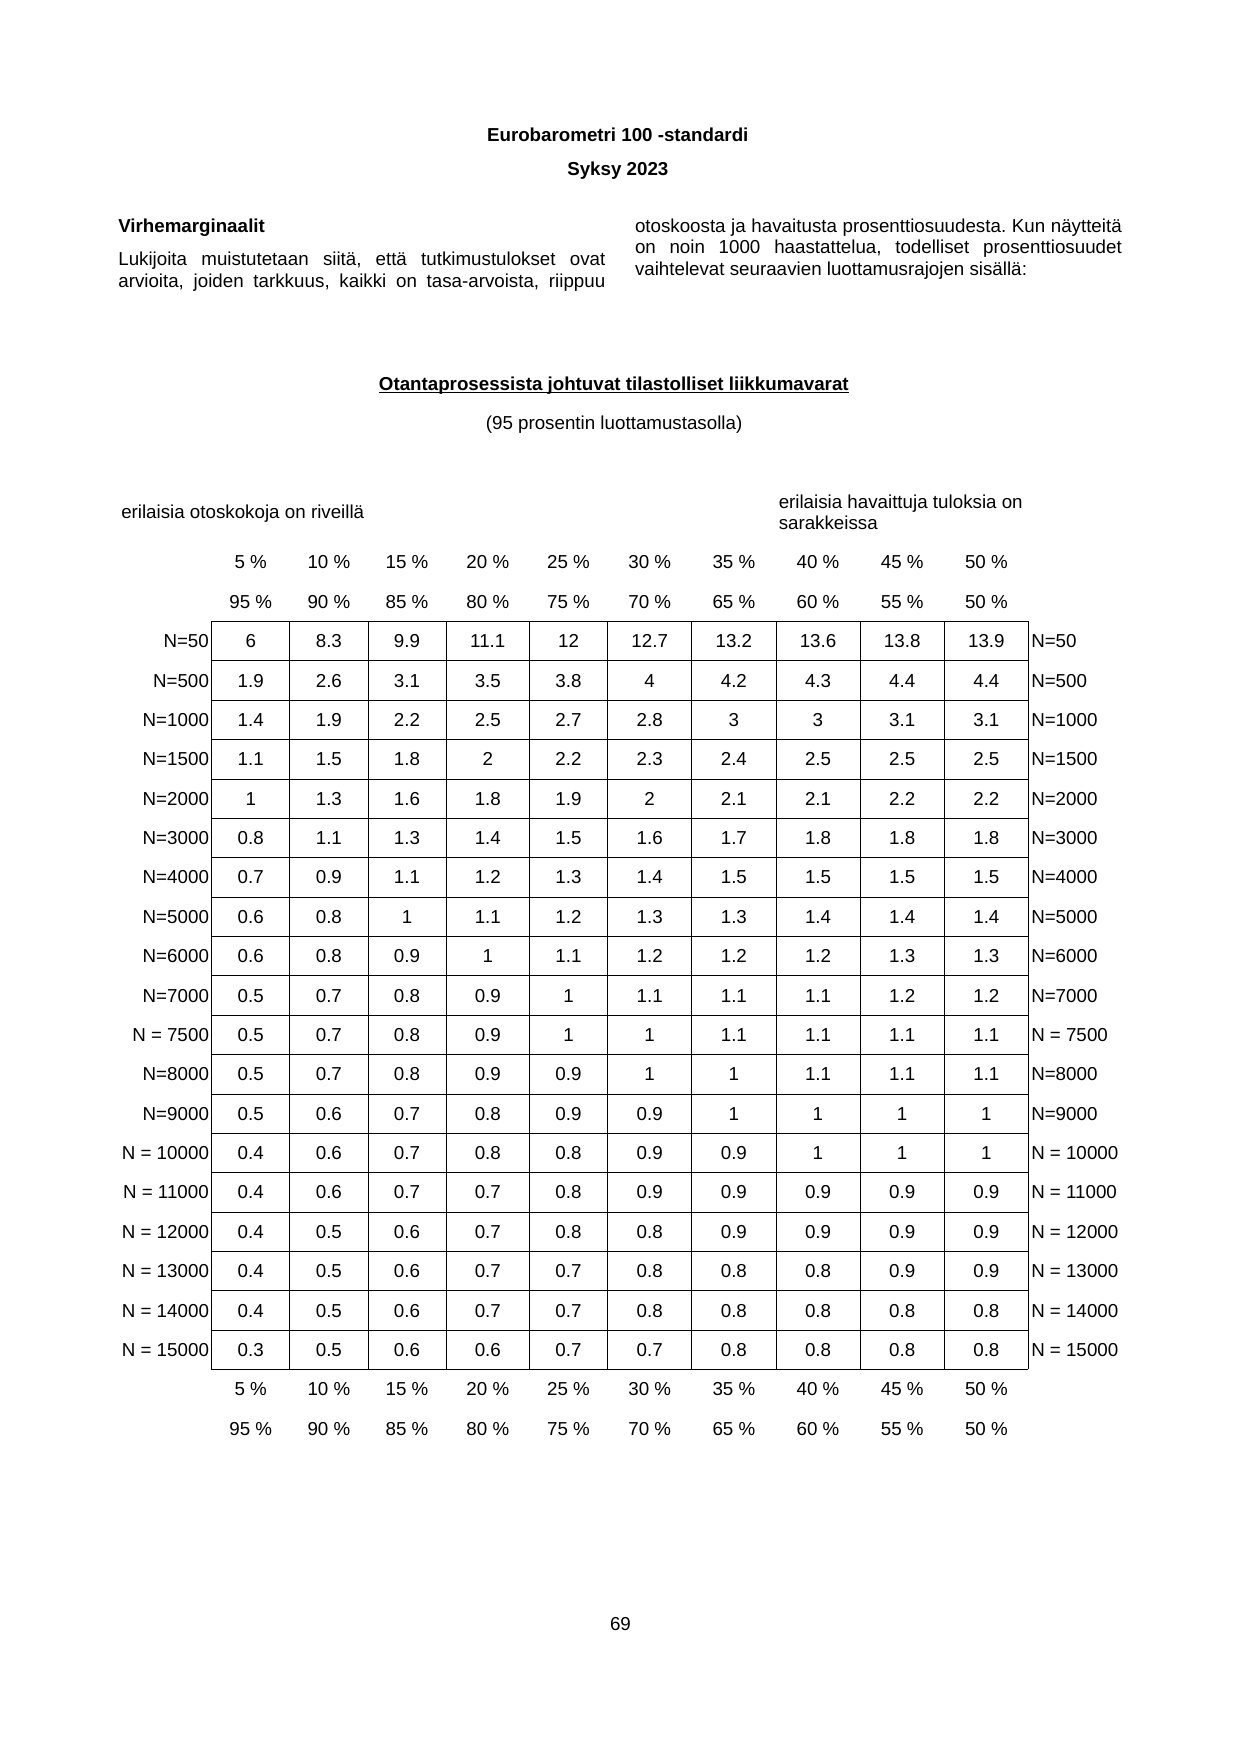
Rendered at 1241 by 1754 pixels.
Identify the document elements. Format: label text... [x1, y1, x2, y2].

table_cell 2,7 [530, 701, 607, 739]
table_cell 1,2 [692, 937, 776, 975]
table_cell N = 7500 [118, 1015, 211, 1054]
table_cell [118, 1369, 211, 1408]
table_cell N=5000 [118, 897, 211, 936]
table_cell 1,4 [608, 858, 691, 897]
table_cell 40 % [776, 1370, 860, 1408]
table_cell 35 % [691, 543, 776, 582]
table_cell 13,8 [861, 622, 944, 660]
table_cell 1,1 [692, 976, 776, 1015]
table_cell 0,7 [447, 1213, 529, 1251]
table_cell 0,8 [608, 1291, 691, 1330]
table_cell 1,5 [945, 858, 1028, 897]
table_cell N=500 [118, 660, 211, 700]
table_cell 11,1 [447, 622, 529, 660]
table_cell 2,1 [777, 780, 860, 818]
table_cell 0,9 [777, 1173, 860, 1212]
table_cell N = 12000 [118, 1212, 211, 1251]
table_cell N=2000 [1029, 779, 1122, 818]
table_header [118, 364, 211, 403]
table_cell 25 % [529, 543, 607, 582]
table_cell N=4000 [1029, 857, 1122, 897]
table_cell N = 13000 [118, 1251, 211, 1290]
table_cell N=6000 [118, 936, 211, 975]
table_cell 1,5 [861, 858, 944, 897]
table_cell 13,9 [945, 622, 1028, 660]
table_cell 20 % [446, 543, 529, 582]
table_cell 0,6 [369, 1252, 446, 1290]
table_cell 2,2 [945, 780, 1028, 818]
table_cell 1,7 [692, 819, 776, 857]
table_cell 0,8 [861, 1291, 944, 1330]
table_cell 0,5 [290, 1291, 368, 1330]
table_cell N=3000 [1029, 818, 1122, 857]
table_cell 6 [212, 622, 289, 660]
table_cell 1,4 [777, 898, 860, 936]
table_cell 0,8 [447, 1095, 529, 1133]
table_cell 0,9 [692, 1173, 776, 1212]
table_cell N = 14000 [1029, 1290, 1122, 1330]
table_cell 0,8 [290, 898, 368, 936]
table_cell N = 11000 [1029, 1172, 1122, 1212]
table_cell 0,4 [212, 1134, 289, 1172]
table_cell 1,3 [861, 937, 944, 975]
table_cell 2,6 [290, 661, 368, 700]
table_cell 4,3 [777, 661, 860, 700]
table_header [290, 364, 368, 403]
table_cell [860, 403, 944, 442]
table_cell 0,5 [290, 1331, 368, 1369]
table_cell 1,1 [692, 1016, 776, 1054]
table_cell N = 10000 [1029, 1133, 1122, 1172]
table_cell 0,9 [945, 1173, 1028, 1212]
table_cell 1,1 [290, 819, 368, 857]
table_cell [446, 443, 529, 482]
table_cell [118, 543, 211, 582]
table_cell 1,8 [861, 819, 944, 857]
table_cell 0,5 [212, 1016, 289, 1054]
table_cell 2,5 [777, 740, 860, 778]
table_cell 0,9 [777, 1213, 860, 1251]
table_cell 0,9 [447, 1016, 529, 1054]
table_cell [1028, 543, 1122, 582]
table_cell 1 [530, 1016, 607, 1054]
table_cell 0,4 [212, 1291, 289, 1330]
table_cell 3,1 [861, 701, 944, 739]
table_cell 0,5 [290, 1213, 368, 1251]
table_cell 0,7 [447, 1291, 529, 1330]
table_cell N=8000 [118, 1054, 211, 1093]
table_cell 0,9 [290, 858, 368, 897]
table_cell 75 % [529, 582, 607, 621]
table_cell 0,9 [530, 1055, 607, 1093]
table_cell N = 12000 [1029, 1212, 1122, 1251]
table_cell 3 [692, 701, 776, 739]
table_cell N = 13000 [1029, 1251, 1122, 1290]
table_cell 3,8 [530, 661, 607, 700]
table_header [944, 364, 1028, 403]
table_cell N = 11000 [118, 1172, 211, 1212]
table_cell 65 % [691, 1409, 776, 1448]
table_cell 0,9 [369, 937, 446, 975]
table_cell 12 [530, 622, 607, 660]
table_cell 0,9 [447, 976, 529, 1015]
table_cell 0,8 [369, 1016, 446, 1054]
table_cell [1028, 403, 1122, 442]
table_cell 0,5 [212, 1055, 289, 1093]
table_cell 1,4 [861, 898, 944, 936]
table_cell 0,9 [861, 1213, 944, 1251]
table_cell 80 % [446, 582, 529, 621]
table_cell 1,1 [447, 898, 529, 936]
table_cell N=1000 [118, 700, 211, 739]
table_cell 1 [945, 1095, 1028, 1133]
table_cell 0,5 [290, 1252, 368, 1290]
table_cell 2,3 [608, 740, 691, 778]
table_cell 4,2 [692, 661, 776, 700]
table_cell 1,1 [369, 858, 446, 897]
table_cell 1,4 [945, 898, 1028, 936]
table_cell N=7000 [118, 975, 211, 1015]
table_cell N=2000 [118, 779, 211, 818]
table_cell 95 % [211, 1409, 289, 1448]
table_cell 1,2 [608, 937, 691, 975]
table_cell [691, 482, 776, 542]
table_cell N = 15000 [1029, 1330, 1122, 1369]
table_cell 90 % [290, 1409, 368, 1448]
table_cell 50 % [944, 1370, 1028, 1408]
table_cell [290, 403, 368, 442]
table_cell [529, 443, 607, 482]
table_cell 1,3 [945, 937, 1028, 975]
table_cell 25 % [529, 1370, 607, 1408]
table_cell 0,8 [945, 1331, 1028, 1369]
table_cell 1 [692, 1095, 776, 1133]
table_header [211, 364, 289, 403]
table_cell N=9000 [118, 1094, 211, 1133]
table_cell 0,8 [945, 1291, 1028, 1330]
table_cell 0,8 [369, 976, 446, 1015]
table_cell 0,5 [212, 1095, 289, 1133]
table_cell 0,9 [608, 1095, 691, 1133]
table_cell N = 14000 [118, 1290, 211, 1330]
table_cell 0,3 [212, 1331, 289, 1369]
table_cell 1,2 [777, 937, 860, 975]
table_cell 85 % [368, 582, 446, 621]
table_cell 0,7 [530, 1291, 607, 1330]
table_cell 45 % [860, 543, 944, 582]
table_cell 0,9 [945, 1213, 1028, 1251]
table_cell 55 % [860, 582, 944, 621]
table_cell 0,7 [369, 1173, 446, 1212]
table_cell 0,9 [608, 1173, 691, 1212]
table_cell 0,8 [290, 937, 368, 975]
table_cell 0,8 [530, 1173, 607, 1212]
table_cell 0,6 [369, 1331, 446, 1369]
table_cell 0,8 [608, 1213, 691, 1251]
table_cell 1,8 [777, 819, 860, 857]
table_cell 1,5 [692, 858, 776, 897]
table_cell 0,9 [945, 1252, 1028, 1290]
table_cell N=6000 [1029, 936, 1122, 975]
table_cell 1,6 [369, 780, 446, 818]
table_cell 1,1 [777, 1016, 860, 1054]
table_cell N=1500 [1029, 739, 1122, 778]
table_cell 0,8 [861, 1331, 944, 1369]
table_cell 15 % [368, 543, 446, 582]
table_cell 0,7 [369, 1095, 446, 1133]
table_cell 1 [692, 1055, 776, 1093]
table_cell 4 [608, 661, 691, 700]
table_cell 60 % [776, 582, 860, 621]
table_cell N=7000 [1029, 975, 1122, 1015]
table_cell 0,8 [447, 1134, 529, 1172]
table_cell 2 [447, 740, 529, 778]
table_cell erilaisia havaittuja tuloksia on sarakkeissa [776, 482, 1122, 542]
table_cell 4,4 [945, 661, 1028, 700]
table_cell 1,3 [369, 819, 446, 857]
table_cell 10 % [290, 543, 368, 582]
text otoskoosta ja havaitusta prosenttiosuudesta. Kun näytteitä on noin 1000 haastattelua, todelliset prosenttiosuudet vaihtelevat seuraavien luottamusrajojen sisällä: [635, 214, 1122, 279]
table_cell [446, 482, 529, 542]
table_cell [290, 443, 368, 482]
table_cell 0,6 [447, 1331, 529, 1369]
table_cell 1,8 [369, 740, 446, 778]
table_cell 0,7 [530, 1252, 607, 1290]
table_cell 0,8 [608, 1252, 691, 1290]
table_cell 2,8 [608, 701, 691, 739]
table_cell 0,9 [692, 1213, 776, 1251]
table_cell [1028, 1409, 1122, 1448]
table_cell 30 % [607, 1370, 691, 1408]
table_cell [607, 443, 691, 482]
table_cell 9,9 [369, 622, 446, 660]
table_cell 1,1 [861, 1016, 944, 1054]
table_cell 0,4 [212, 1173, 289, 1212]
table_cell 0,7 [608, 1331, 691, 1369]
table_cell 1,2 [945, 976, 1028, 1015]
table_cell 1,8 [945, 819, 1028, 857]
table_cell 1,8 [447, 780, 529, 818]
table_cell 1,5 [290, 740, 368, 778]
table_cell N = 15000 [118, 1330, 211, 1369]
table_cell 0,9 [861, 1252, 944, 1290]
table_cell 10 % [290, 1370, 368, 1408]
table_cell 0,9 [608, 1134, 691, 1172]
table_cell N = 7500 [1029, 1015, 1122, 1054]
table_cell 0,8 [692, 1331, 776, 1369]
table_cell 75 % [529, 1409, 607, 1448]
table_cell 5 % [211, 543, 289, 582]
table_cell 1 [608, 1016, 691, 1054]
table_cell 0,9 [861, 1173, 944, 1212]
table_cell 0,8 [692, 1252, 776, 1290]
table_cell 3,5 [447, 661, 529, 700]
table_cell 1,3 [290, 780, 368, 818]
table_cell [1028, 582, 1122, 621]
table_cell 40 % [776, 543, 860, 582]
table_cell N=9000 [1029, 1094, 1122, 1133]
table_cell 1 [777, 1134, 860, 1172]
table_cell [211, 443, 289, 482]
table_cell 13,2 [692, 622, 776, 660]
table_cell N=50 [118, 621, 211, 660]
table_cell 1,2 [530, 898, 607, 936]
table_cell 0,6 [369, 1291, 446, 1330]
table_cell N=4000 [118, 857, 211, 897]
table_cell 1 [861, 1095, 944, 1133]
table_cell 2,4 [692, 740, 776, 778]
table_cell [1028, 1369, 1122, 1408]
table_cell 1,2 [447, 858, 529, 897]
table_cell N=5000 [1029, 897, 1122, 936]
table_cell 80 % [446, 1409, 529, 1448]
table_cell 1,4 [212, 701, 289, 739]
table_cell 1 [945, 1134, 1028, 1172]
table_cell 50 % [944, 543, 1028, 582]
table_cell 1,9 [290, 701, 368, 739]
table_cell 13,6 [777, 622, 860, 660]
table_cell 2,2 [369, 701, 446, 739]
table_cell 55 % [860, 1409, 944, 1448]
table_cell 1,3 [692, 898, 776, 936]
table_cell 1 [530, 976, 607, 1015]
table_cell 3 [777, 701, 860, 739]
table_cell [944, 443, 1028, 482]
table_cell 0,5 [212, 976, 289, 1015]
table_cell 0,8 [212, 819, 289, 857]
table_cell 2,2 [861, 780, 944, 818]
table_cell 1 [212, 780, 289, 818]
table_cell 1,1 [530, 937, 607, 975]
table_cell 0,7 [290, 1016, 368, 1054]
table_cell 1,4 [447, 819, 529, 857]
table_cell 0,7 [369, 1134, 446, 1172]
table_cell [118, 443, 211, 482]
table_cell 2,5 [861, 740, 944, 778]
table_cell 0,6 [290, 1134, 368, 1172]
table_cell 1,9 [530, 780, 607, 818]
table_cell (95 prosentin luottamustasolla) [368, 403, 860, 442]
table_header Otantaprosessista johtuvat tilastolliset liikkumavarat [368, 364, 860, 403]
table_cell 1,5 [530, 819, 607, 857]
table_header [860, 364, 944, 403]
table_cell 1 [447, 937, 529, 975]
table_cell 8,3 [290, 622, 368, 660]
table_cell [691, 443, 776, 482]
table_cell [368, 443, 446, 482]
table_cell 50 % [944, 582, 1028, 621]
table_cell 0,7 [290, 976, 368, 1015]
table_cell 85 % [368, 1409, 446, 1448]
table_cell 1 [369, 898, 446, 936]
table_cell 0,8 [692, 1291, 776, 1330]
table_cell 1 [608, 1055, 691, 1093]
table_cell 1,1 [212, 740, 289, 778]
table_cell 2,5 [945, 740, 1028, 778]
table_cell 70 % [607, 582, 691, 621]
table_cell 0,8 [777, 1331, 860, 1369]
table_cell 0,4 [212, 1252, 289, 1290]
table_cell erilaisia otoskokoja on riveillä [118, 482, 446, 542]
table_cell 4,4 [861, 661, 944, 700]
table_cell 3,1 [945, 701, 1028, 739]
table_cell N = 10000 [118, 1133, 211, 1172]
table_cell [607, 482, 691, 542]
table_cell 0,6 [212, 937, 289, 975]
table_cell 0,7 [447, 1173, 529, 1212]
table_cell 0,6 [290, 1095, 368, 1133]
table_cell 1,1 [608, 976, 691, 1015]
table_cell 70 % [607, 1409, 691, 1448]
table_cell 0,7 [530, 1331, 607, 1369]
table_cell 0,8 [530, 1213, 607, 1251]
table_cell 1,3 [608, 898, 691, 936]
table_cell 0,9 [447, 1055, 529, 1093]
table_cell 2,1 [692, 780, 776, 818]
table_cell 1,5 [777, 858, 860, 897]
table_cell 0,8 [530, 1134, 607, 1172]
table_cell 90 % [290, 582, 368, 621]
table_cell 0,7 [212, 858, 289, 897]
table_cell 60 % [776, 1409, 860, 1448]
table_cell 0,8 [777, 1252, 860, 1290]
text Virhemarginaalit [118, 214, 605, 236]
table_cell N=3000 [118, 818, 211, 857]
table_cell 0,6 [290, 1173, 368, 1212]
table_header [1028, 364, 1122, 403]
table_cell 1,3 [530, 858, 607, 897]
table_cell 1,9 [212, 661, 289, 700]
table_cell [118, 582, 211, 621]
table_cell N=1500 [118, 739, 211, 778]
table_cell [118, 403, 211, 442]
table_cell [529, 482, 607, 542]
table_cell [1028, 443, 1122, 482]
table_cell [860, 443, 944, 482]
table_cell 1,1 [945, 1016, 1028, 1054]
table_cell 0,8 [777, 1291, 860, 1330]
table_cell 1,6 [608, 819, 691, 857]
table_cell [776, 443, 860, 482]
table_cell 2,2 [530, 740, 607, 778]
table_cell 50 % [944, 1409, 1028, 1448]
table_cell 2 [608, 780, 691, 818]
table_cell [944, 403, 1028, 442]
table_cell 0,4 [212, 1213, 289, 1251]
text Lukijoita muistutetaan siitä, että tutkimustulokset ovat arvioita, joiden tarkkuus, kaikki on tasa-arvoista, riippuu [118, 248, 605, 291]
table_cell 5 % [211, 1370, 289, 1408]
table_cell 0,9 [692, 1134, 776, 1172]
table_cell 12,7 [608, 622, 691, 660]
table_cell 1,1 [777, 976, 860, 1015]
table_cell 45 % [860, 1370, 944, 1408]
table_cell N=500 [1029, 660, 1122, 700]
table_cell 0,8 [369, 1055, 446, 1093]
table_cell 0,6 [369, 1213, 446, 1251]
table_cell [118, 1409, 211, 1448]
table_cell 0,7 [447, 1252, 529, 1290]
table_cell 65 % [691, 582, 776, 621]
table_cell 0,6 [212, 898, 289, 936]
table_cell N=8000 [1029, 1054, 1122, 1093]
table_cell 1 [777, 1095, 860, 1133]
table_cell 30 % [607, 543, 691, 582]
table_cell 2,5 [447, 701, 529, 739]
table_cell 1,1 [777, 1055, 860, 1093]
table_cell 35 % [691, 1370, 776, 1408]
table_cell 3,1 [369, 661, 446, 700]
table_cell 1,1 [945, 1055, 1028, 1093]
table_cell N=1000 [1029, 700, 1122, 739]
table_cell 1,2 [861, 976, 944, 1015]
table_cell 0,9 [530, 1095, 607, 1133]
table_cell 20 % [446, 1370, 529, 1408]
table_cell 1,1 [861, 1055, 944, 1093]
table_cell 95 % [211, 582, 289, 621]
table_cell [211, 403, 289, 442]
table_cell 1 [861, 1134, 944, 1172]
table_cell N=50 [1029, 621, 1122, 660]
table_cell 15 % [368, 1370, 446, 1408]
table_cell 0,7 [290, 1055, 368, 1093]
